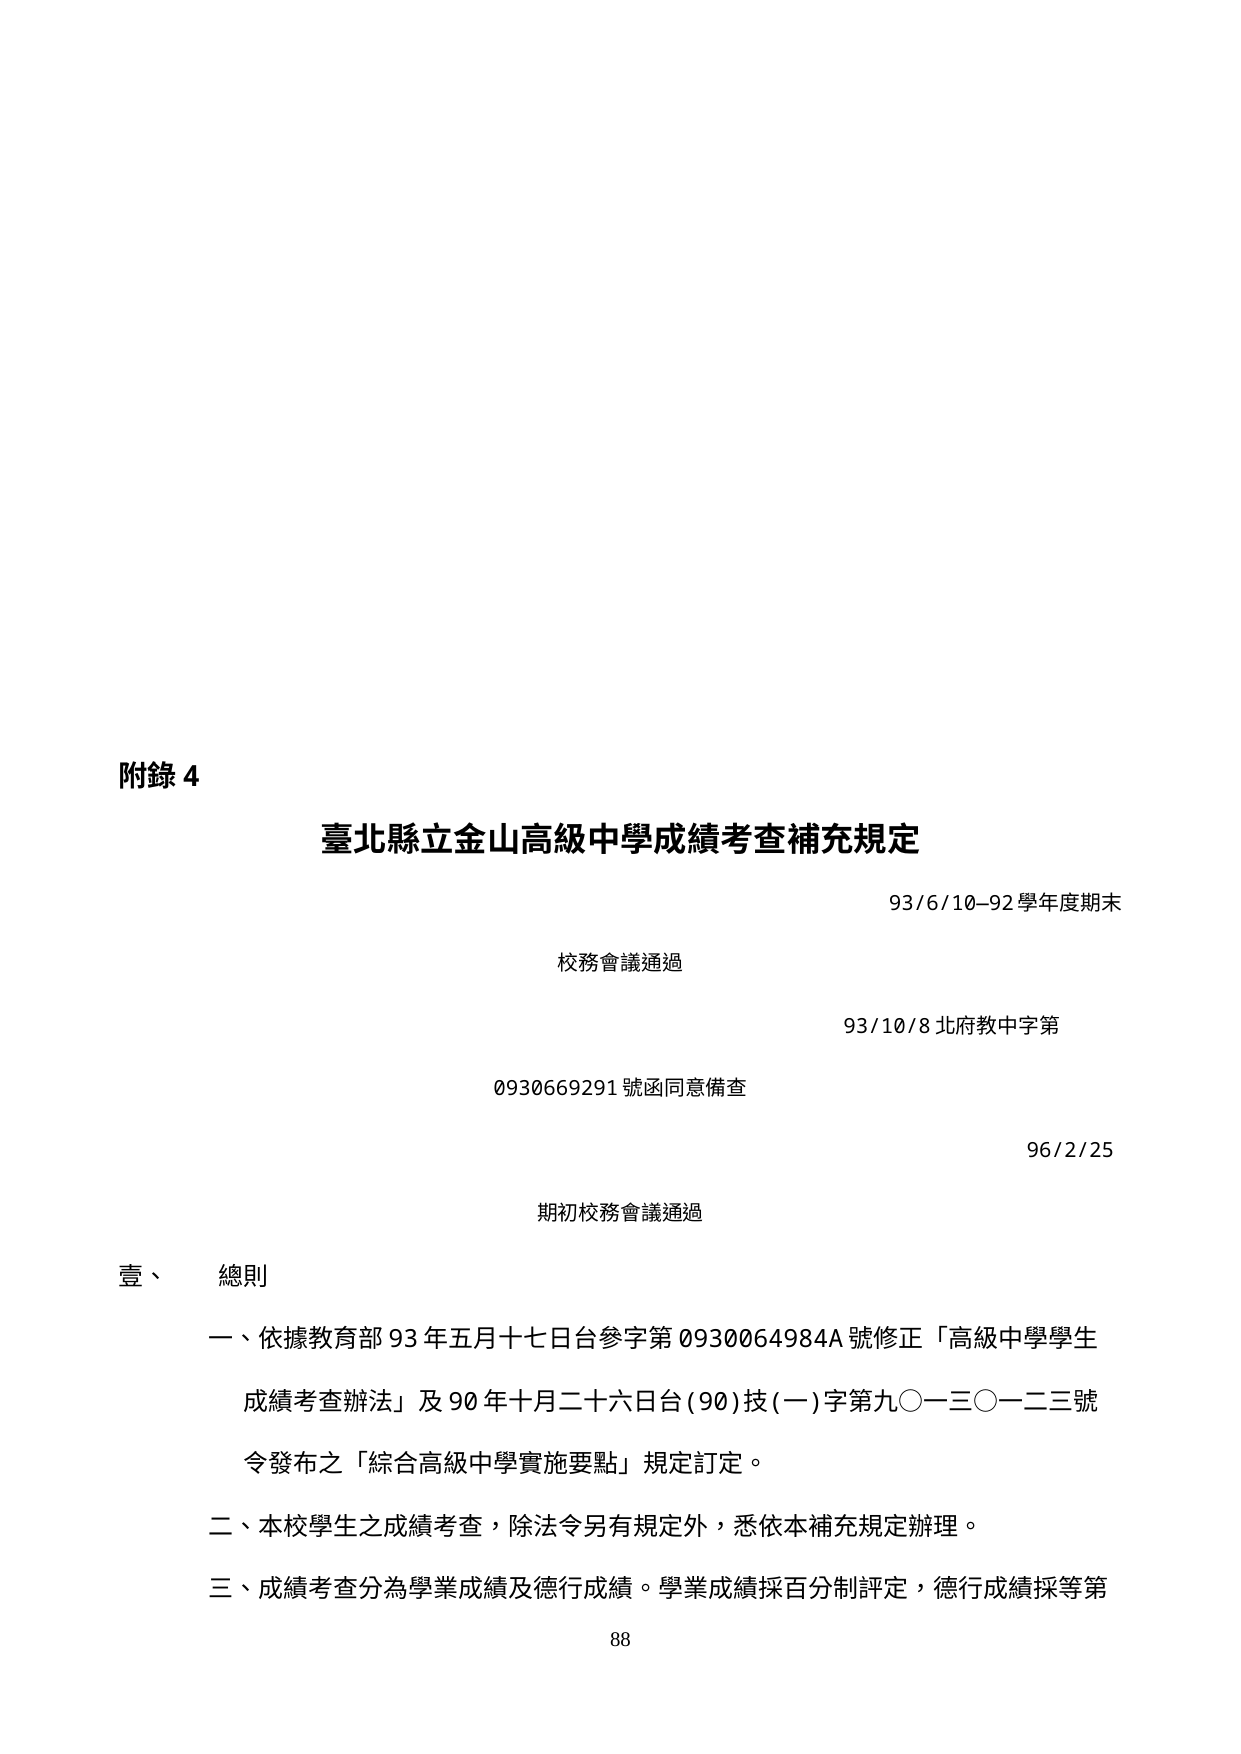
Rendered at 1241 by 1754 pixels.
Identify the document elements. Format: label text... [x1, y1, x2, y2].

text 三、成績考查分為學業成績及德行成績。學業成績採百分制評定，德行成績採等第 [118, 1545, 1122, 1608]
text 一、依據教育部93年五月十七日台參字第0930064984A號修正「高級中學學生成績考查辦法」及90年十月二十六日台(90)技(一)字第九○一三○一二三號令發布之「綜合高級中學實施要點」規定訂定。 [118, 1295, 1122, 1483]
text 臺北縣立金山高級中學成績考查補充規定 [118, 795, 1122, 858]
list 總則 [118, 1233, 1122, 1295]
text 96/2/25期初校務會議通過 [118, 1108, 1122, 1233]
text 附錄4 [118, 733, 1122, 795]
text 93/10/8北府教中字第0930669291號函同意備查 [118, 983, 1122, 1108]
text 二、本校學生之成績考查，除法令另有規定外，悉依本補充規定辦理。 [118, 1483, 1122, 1545]
text 93/6/10—92學年度期末校務會議通過 [118, 858, 1122, 983]
